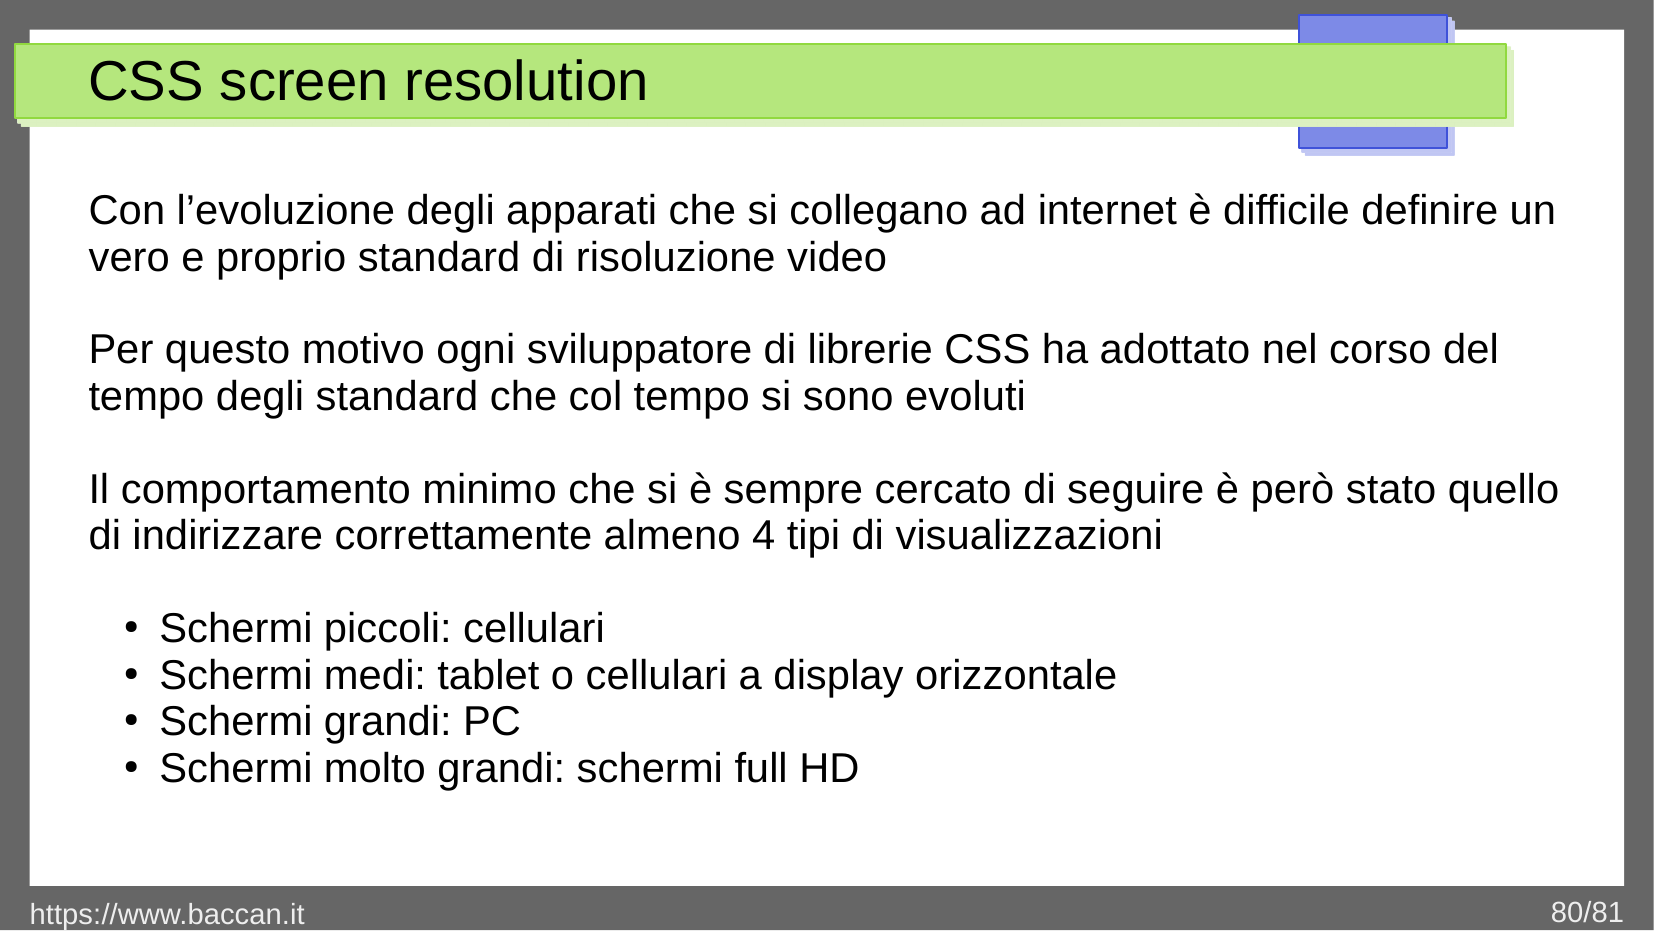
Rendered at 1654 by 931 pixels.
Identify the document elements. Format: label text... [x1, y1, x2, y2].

text_box Con l’evoluzione degli apparati che si collegano ad internet è difficile definire un vero e proprio standard di risoluzione video Per questo motivo ogni sviluppatore di librerie CSS ha adottato nel corso del tempo degli standard che col tempo si sono evoluti Il comportamento minimo che si è sempre cercato di seguire è però stato quello di indirizzare correttamente almeno 4 tipi di visualizzazioni Schermi piccoli: cellulari Schermi medi: tablet o cellulari a display orizzontale Schermi grandi: PC Schermi molto grandi: schermi full HD [88, 186, 1565, 838]
title CSS screen resolution [88, 44, 1506, 119]
